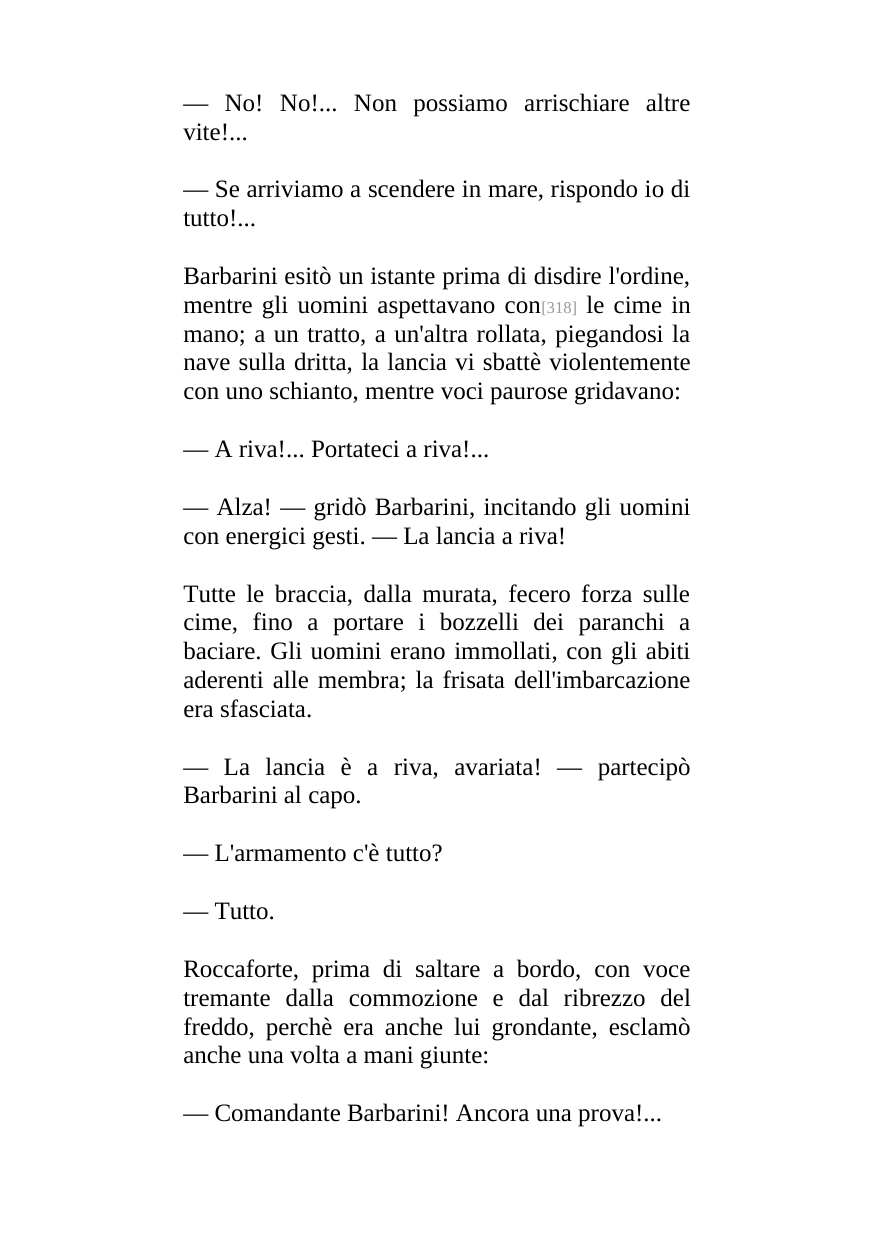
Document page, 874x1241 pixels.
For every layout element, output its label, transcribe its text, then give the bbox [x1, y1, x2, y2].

text Roccaforte, prima di saltare a bordo, con voce tremante dalla commozione e dal ribrezzo del freddo, perchè era anche lui grondante, esclamò anche una volta a mani giunte: [183, 954, 691, 1069]
text — A riva!... Portateci a riva!... [183, 434, 691, 463]
text — Se arriviamo a scendere in mare, rispondo io di tutto!... [183, 174, 691, 232]
text — Comandante Barbarini! Ancora una prova!... [183, 1098, 691, 1127]
text — La lancia è a riva, avariata! — partecipò Barbarini al capo. [183, 752, 691, 809]
text — L'armamento c'è tutto? [183, 838, 691, 867]
text Barbarini esitò un istante prima di disdire l'ordine, mentre gli uomini aspettavano con[318] le cime in mano; a un tratto, a un'altra rollata, piegandosi la nave sulla dritta, la lancia vi sbattè violentemente con uno schianto, mentre voci paurose gridavano: [183, 261, 691, 405]
text — Tutto. [183, 896, 691, 925]
text — No! No!... Non possiamo arrischiare altre vite!... [183, 88, 691, 145]
text — Alza! — gridò Barbarini, incitando gli uomini con energici gesti. — La lancia a riva! [183, 492, 691, 549]
text Tutte le braccia, dalla murata, fecero forza sulle cime, fino a portare i bozzelli dei paranchi a baciare. Gli uomini erano immollati, con gli abiti aderenti alle membra; la frisata dell'imbarcazione era sfasciata. [183, 579, 691, 722]
